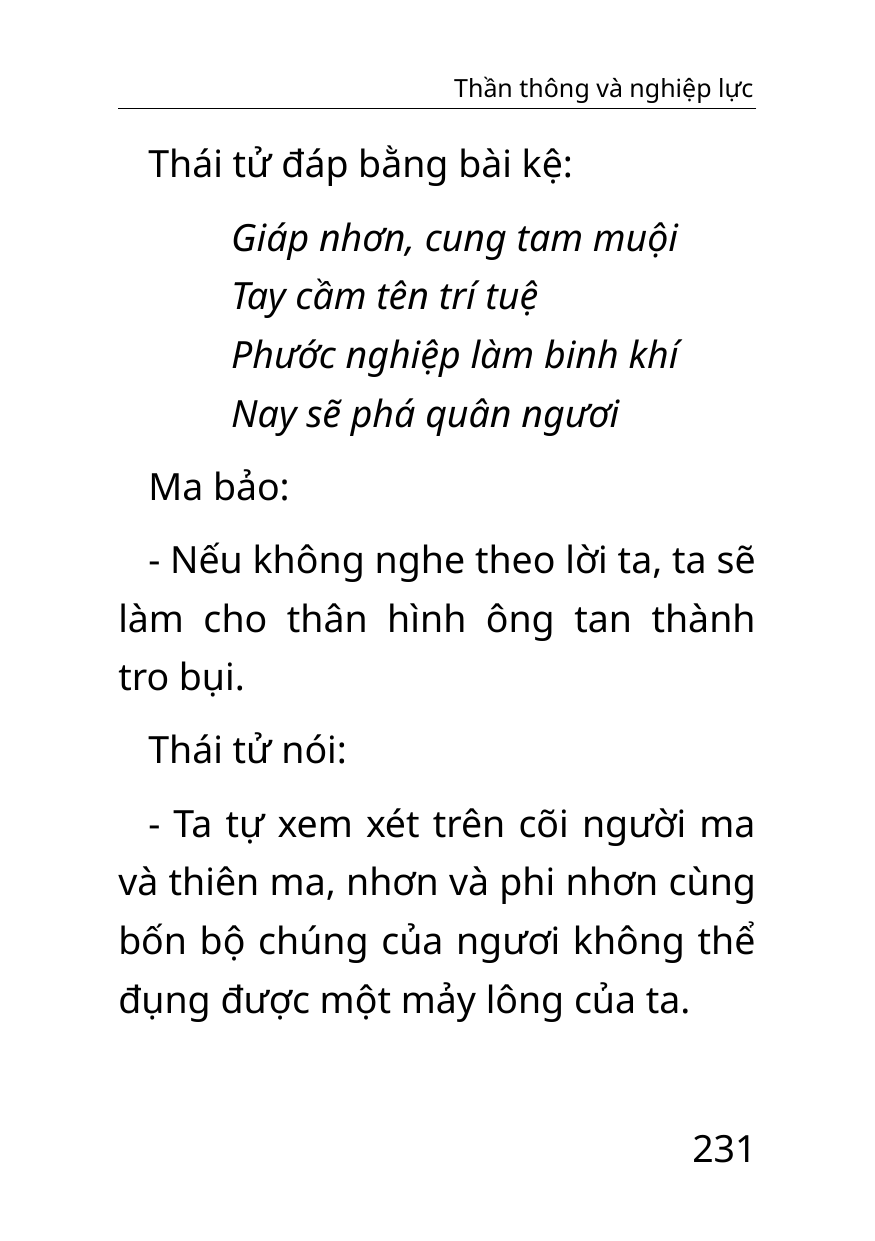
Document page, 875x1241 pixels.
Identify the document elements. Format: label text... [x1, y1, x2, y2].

text Ma bảo: [118, 460, 756, 511]
text Thái tử đáp bằng bài kệ: [118, 138, 756, 189]
text Phước nghiệp làm binh khí [192, 328, 756, 379]
text - Ta tự xem xét trên cõi người ma và thiên ma, nhơn và phi nhơn cùng bốn bộ chúng của ngươi không thể đụng được một mảy lông của ta. [118, 797, 756, 1024]
text Nay sẽ phá quân ngươi [192, 387, 756, 438]
text Giáp nhơn, cung tam muội [192, 211, 756, 262]
text - Nếu không nghe theo lời ta, ta sẽ làm cho thân hình ông tan thành tro bụi. [118, 533, 756, 702]
text Tay cầm tên trí tuệ [192, 269, 756, 321]
text Thái tử nói: [118, 724, 756, 775]
